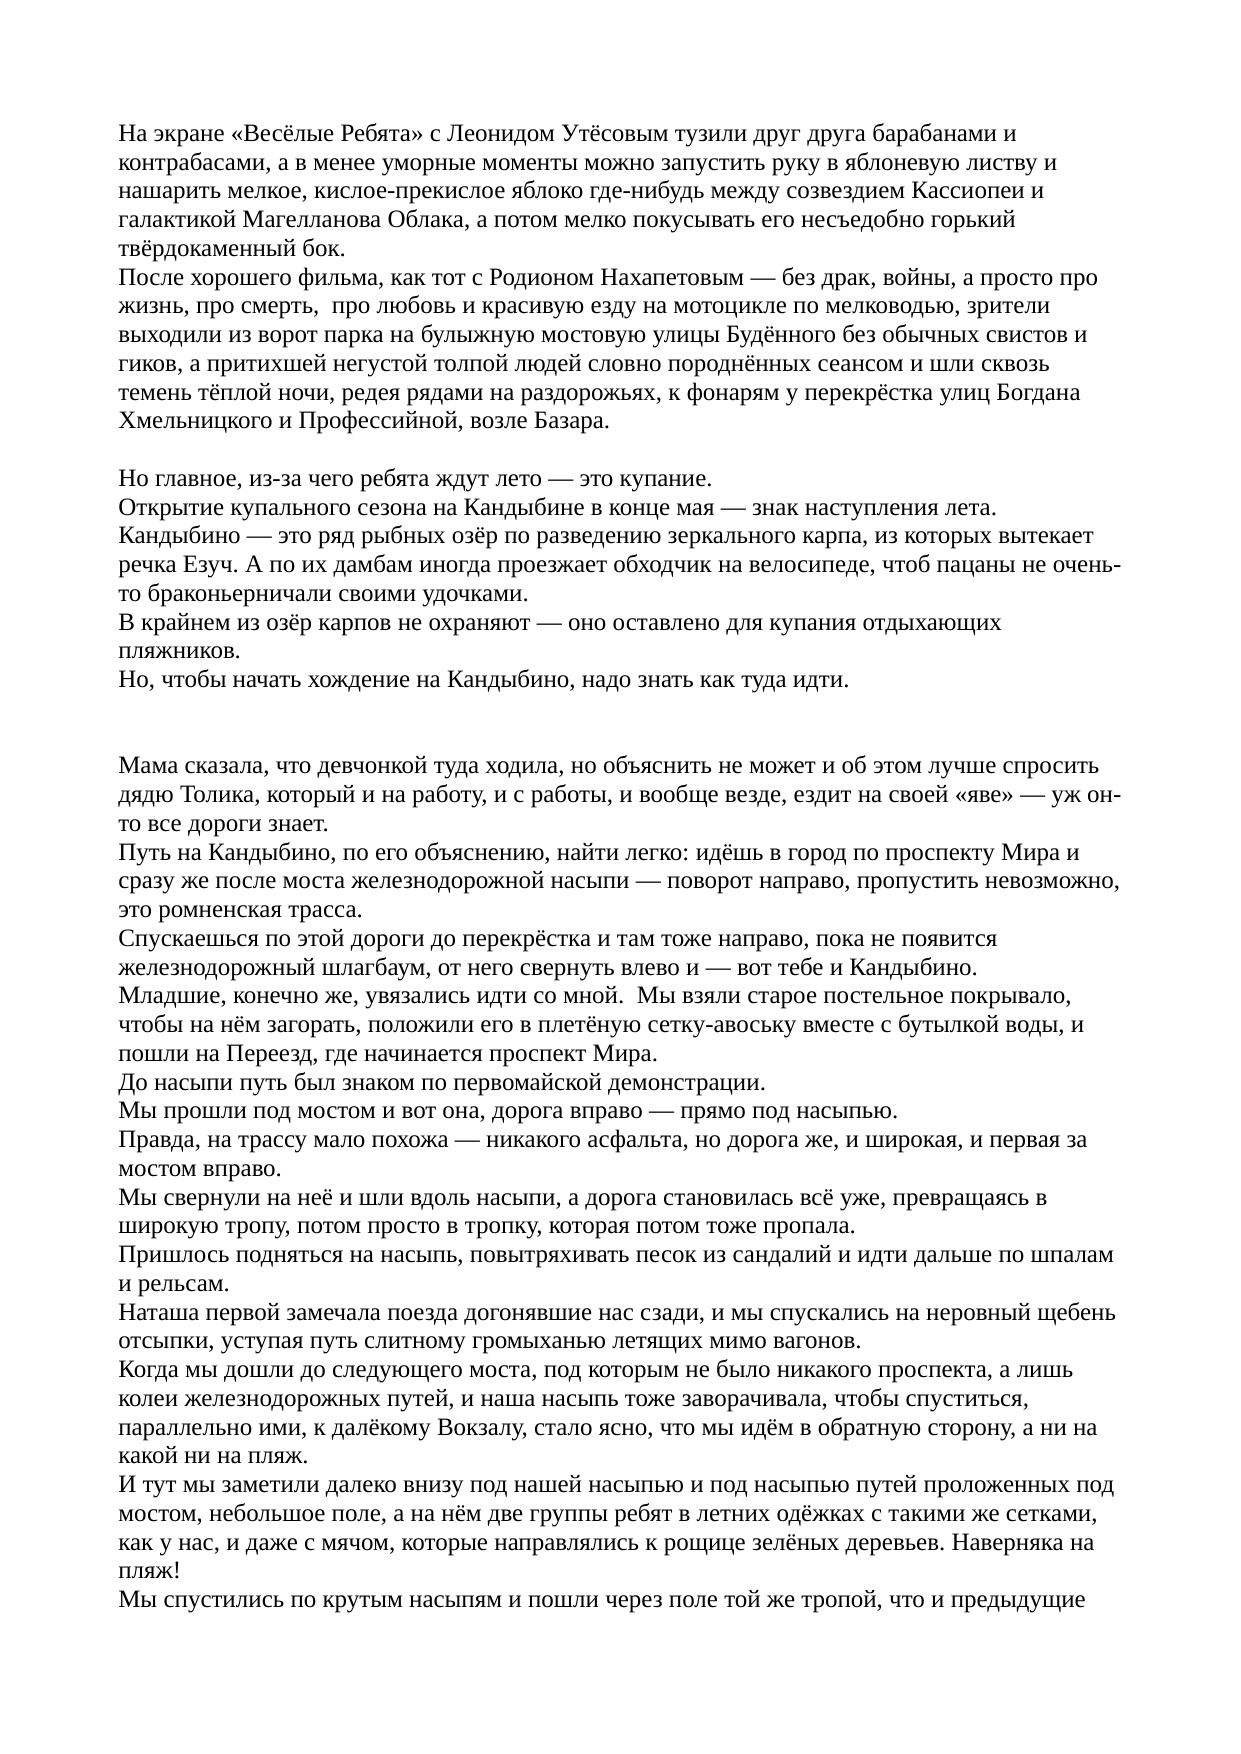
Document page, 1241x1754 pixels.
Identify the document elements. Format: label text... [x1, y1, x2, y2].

text Путь на Кандыбино, по его объяснению, найти легко: идёшь в город по проспекту Мира и сразу же после моста железнодорожной насыпи — поворот направо, пропустить невозможно, это ромненская трасса. [118, 837, 1122, 923]
text До насыпи путь был знаком по первомайской демонстрации. [118, 1067, 1122, 1096]
text Спускаешься по этой дороги до перекрёстка и там тоже направо, пока не появится железнодорожный шлагбаум, от него свернуть влево и — вот тебе и Кандыбино. [118, 923, 1122, 981]
text Но главное, из-за чего ребята ждут лето — это купание. [118, 463, 1122, 492]
text Пришлось подняться на насыпь, повытряхивать песок из сандалий и идти дальше по шпалам и рельсам. [118, 1239, 1122, 1297]
text В крайнем из озёр карпов не охраняют — оно оставлено для купания отдыхающих пляжников. [118, 607, 1122, 664]
text И тут мы заметили далеко внизу под нашей насыпью и под насыпью путей проложенных под мостом, небольшое поле, а на нём две группы ребят в летних одёжках с такими же сетками, как у нас, и даже с мячом, которые направлялись к рощице зелёных деревьев. Наверняка на пляж! [118, 1469, 1122, 1584]
text Мама сказала, что девчонкой туда ходила, но объяснить не может и об этом лучше спросить дядю Толика, который и на работу, и с работы, и вообще везде, ездит на своей «яве» — уж он-то все дороги знает. [118, 751, 1122, 837]
text После хорошего фильма, как тот с Родионом Нахапетовым — без драк, войны, а просто про жизнь, про смерть, про любовь и красивую езду на мотоцикле по мелководью, зрители выходили из ворот парка на булыжную мостовую улицы Будённого без обычных свистов и гиков, а притихшей негустой толпой людей словно породнённых сеансом и шли сквозь темень тёплой ночи, редея рядами на раздорожьях, к фонарям у перекрёстка улиц Богдана Хмельницкого и Профессийной, возле Базара. [118, 262, 1122, 434]
text Но, чтобы начать хождение на Кандыбино, надо знать как туда идти. [118, 664, 1122, 693]
text Когда мы дошли до следующего моста, под которым не было никакого проспекта, а лишь колеи железнодорожных путей, и наша насыпь тоже заворачивала, чтобы спуститься, параллельно ими, к далёкому Вокзалу, стало ясно, что мы идём в обратную сторону, а ни на какой ни на пляж. [118, 1354, 1122, 1469]
text Младшие, конечно же, увязались идти со мной. Мы взяли старое постельное покрывало, чтобы на нём загорать, положили его в плетёную сетку-авоську вместе с бутылкой воды, и пошли на Переезд, где начинается проспект Мира. [118, 981, 1122, 1067]
text Мы прошли под мостом и вот она, дорога вправо — прямо под насыпью. [118, 1096, 1122, 1124]
text Мы спустились по крутым насыпям и пошли через поле той же тропой, что и предыдущие [118, 1584, 1122, 1613]
text Правда, на трассу мало похожа — никакого асфальта, но дорога же, и широкая, и первая за мостом вправо. [118, 1124, 1122, 1182]
text На экране «Весёлые Ребята» с Леонидом Утёсовым тузили друг друга барабанами и контрабасами, а в менее уморные моменты можно запустить руку в яблоневую листву и нашарить мелкое, кислое-прекислое яблоко где-нибудь между созвездием Кассиопеи и галактикой Магелланова Облака, а потом мелко покусывать его несъедобно горький твёрдокаменный бок. [118, 118, 1122, 262]
text Открытие купального сезона на Кандыбине в конце мая — знак наступления лета. [118, 492, 1122, 521]
text Мы свернули на неё и шли вдоль насыпи, а дорога становилась всё уже, превращаясь в широкую тропу, потом просто в тропку, которая потом тоже пропала. [118, 1182, 1122, 1239]
text Кандыбино — это ряд рыбных озёр по разведению зеркального карпа, из которых вытекает речка Езуч. А по их дамбам иногда проезжает обходчик на велосипеде, чтоб пацаны не очень-то браконьерничали своими удочками. [118, 521, 1122, 607]
text Наташа первой замечала поезда догонявшие нас сзади, и мы спускались на неровный щебень отсыпки, уступая путь слитному громыханью летящих мимо вагонов. [118, 1297, 1122, 1354]
